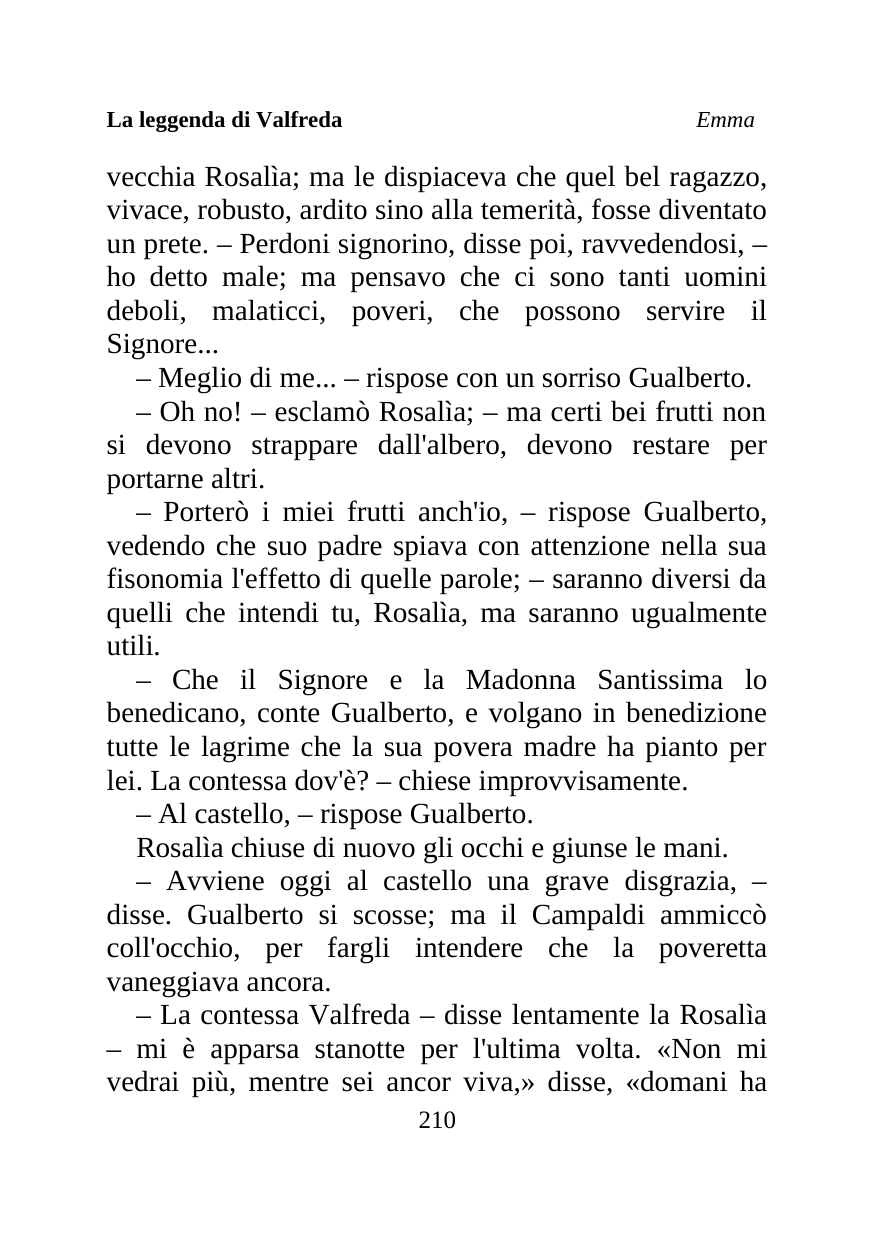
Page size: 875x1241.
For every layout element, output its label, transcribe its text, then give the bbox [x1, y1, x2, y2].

text – Al castello, – rispose Gualberto. [106, 796, 768, 830]
text – La contessa Valfreda – disse lentamente la Rosalìa – mi è apparsa stanotte per l'ultima volta. «Non mi vedrai più, mentre sei ancor viva,» disse, «domani ha [106, 997, 768, 1098]
text vecchia Rosalìa; ma le dispiaceva che quel bel ragazzo, vivace, robusto, ardito sino alla temerità, fosse diventato un prete. – Perdoni signorino, disse poi, ravvedendosi, – ho detto male; ma pensavo che ci sono tanti uomini deboli, malaticci, poveri, che possono servire il Signore... [106, 159, 768, 360]
text – Porterò i miei frutti anch'io, – rispose Gualberto, vedendo che suo padre spiava con attenzione nella sua fisonomia l'effetto di quelle parole; – saranno diversi da quelli che intendi tu, Rosalìa, ma saranno ugualmente utili. [106, 494, 768, 662]
text – Oh no! – esclamò Rosalìa; – ma certi bei frutti non si devono strappare dall'albero, devono restare per portarne altri. [106, 394, 768, 494]
text Rosalìa chiuse di nuovo gli occhi e giunse le mani. [106, 830, 768, 863]
text – Che il Signore e la Madonna Santissima lo benedicano, conte Gualberto, e volgano in benedizione tutte le lagrime che la sua povera madre ha pianto per lei. La contessa dov'è? – chiese improvvisamente. [106, 662, 768, 796]
text – Meglio di me... – rispose con un sorriso Gualberto. [106, 360, 768, 394]
text – Avviene oggi al castello una grave disgrazia, – disse. Gualberto si scosse; ma il Campaldi ammiccò coll'occhio, per fargli intendere che la poveretta vaneggiava ancora. [106, 863, 768, 997]
